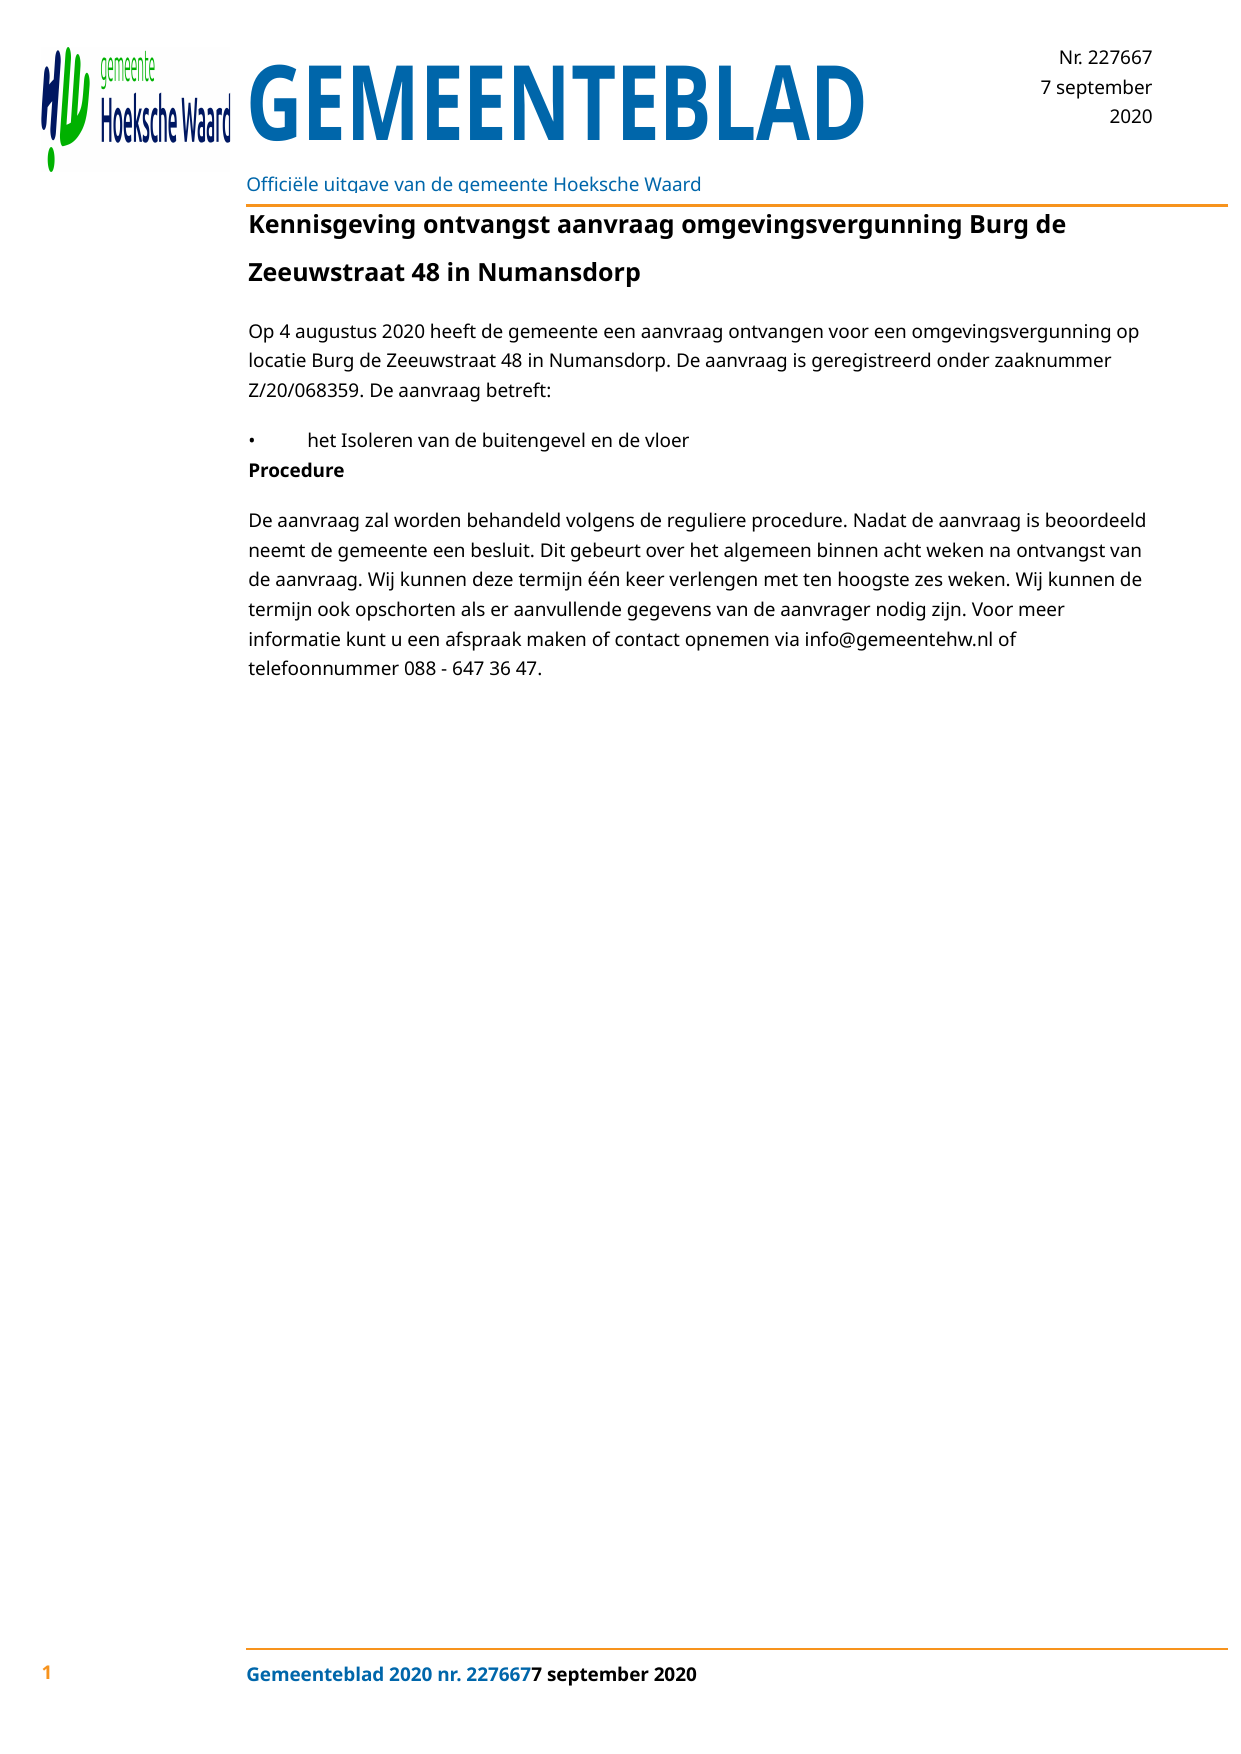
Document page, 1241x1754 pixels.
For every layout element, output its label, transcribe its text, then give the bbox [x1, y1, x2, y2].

list het Isoleren van de buitengevel en de vloer [248, 427, 1152, 453]
text Procedure [248, 457, 1152, 483]
picture [41, 47, 231, 172]
text De aanvraag zal worden behandeld volgens de reguliere procedure. Nadat de aanvraag is beoordeeld neemt de gemeente een besluit. Dit gebeurt over het algemeen binnen acht weken na ontvangst van de aanvraag. Wij kunnen deze termijn één keer verlengen met ten hoogste zes weken. Wij kunnen de termijn ook opschorten als er aanvullende gegevens van de aanvrager nodig zijn. Voor meer informatie kunt u een afspraak maken of contact opnemen via info@gemeentehw.nl of telefoonnummer 088 - 647 36 47. [248, 507, 1152, 681]
text Kennisgeving ontvangst aanvraag omgevingsvergunning Burg de Zeeuwstraat 48 in Numansdorp [248, 207, 1152, 288]
text Op 4 augustus 2020 heeft de gemeente een aanvraag ontvangen voor een omgevingsvergunning op locatie Burg de Zeeuwstraat 48 in Numansdorp. De aanvraag is geregistreerd onder zaaknummer Z/20/068359. De aanvraag betreft: [248, 318, 1152, 403]
